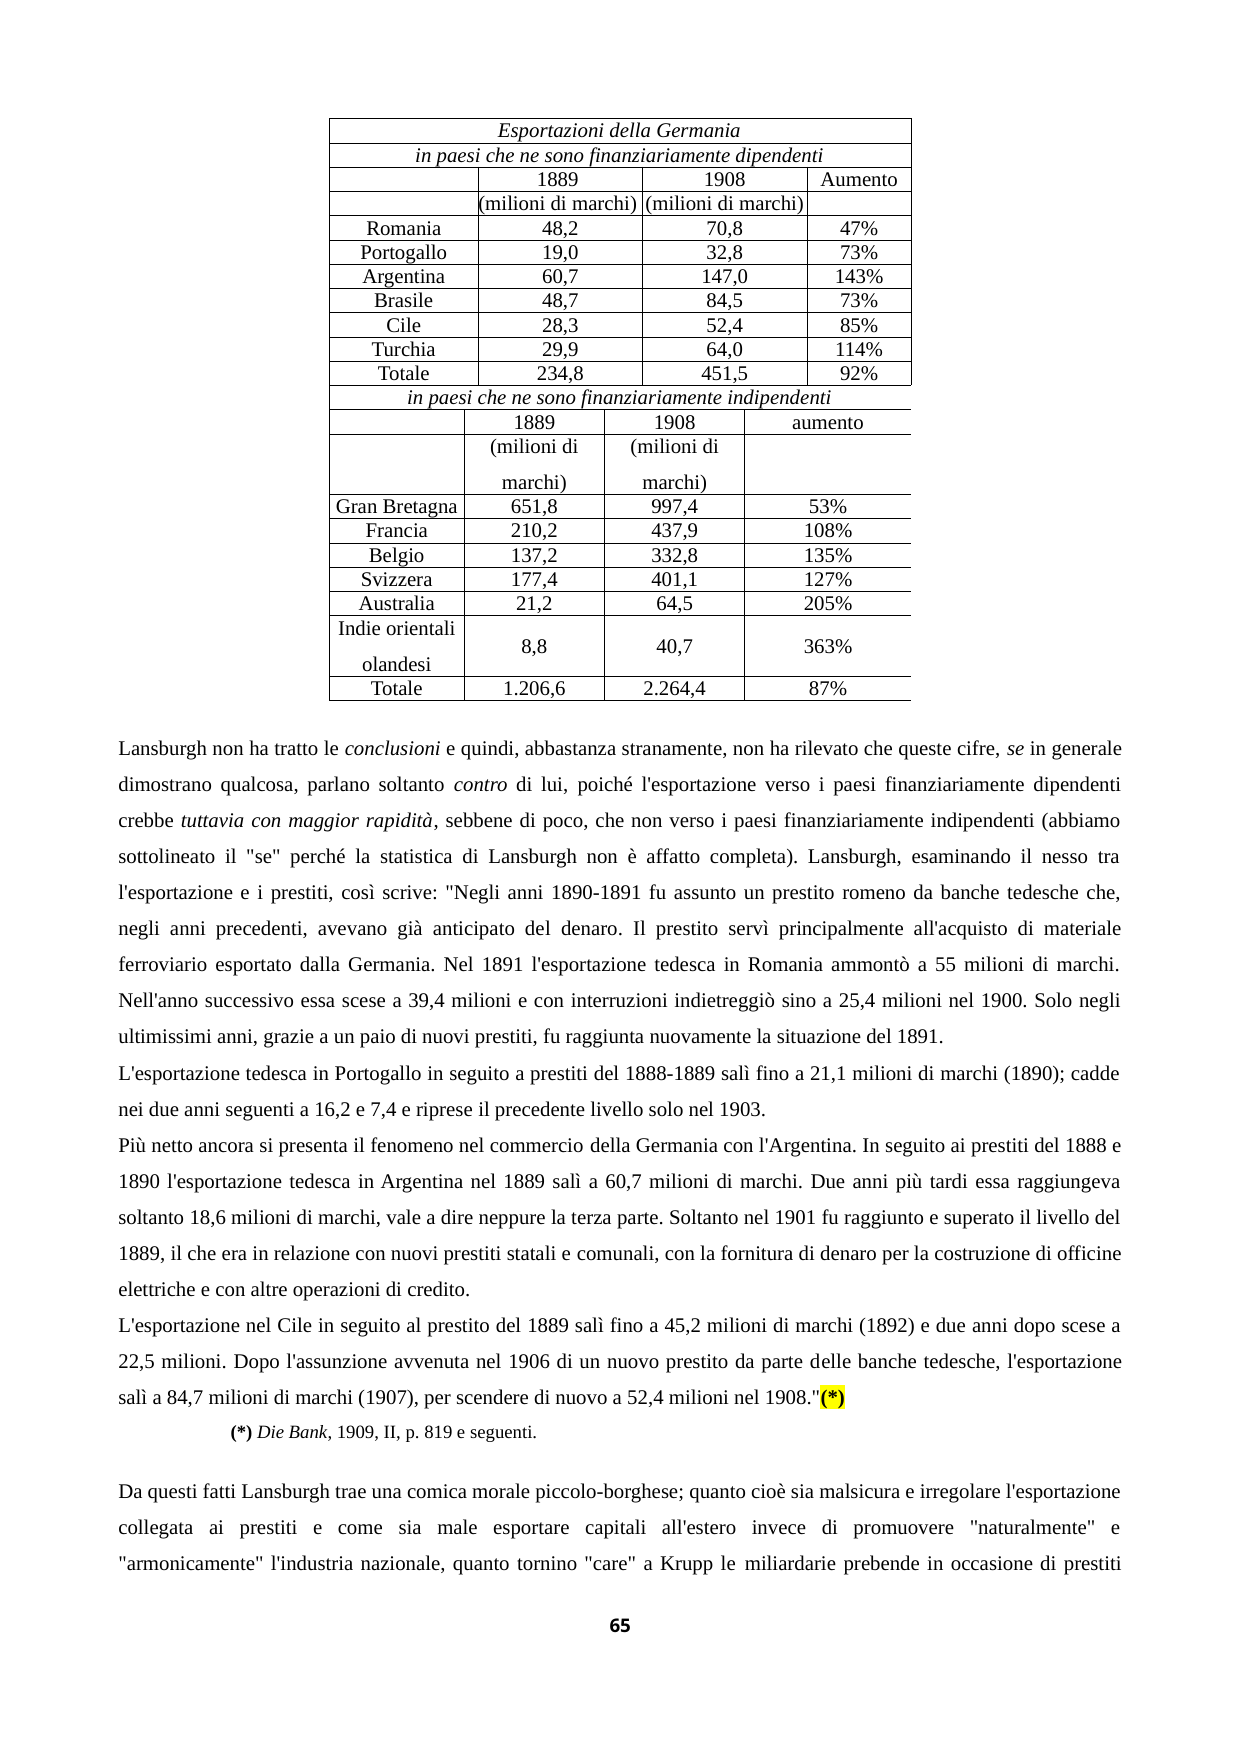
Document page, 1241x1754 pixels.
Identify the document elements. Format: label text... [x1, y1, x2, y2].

table_cell [330, 435, 464, 494]
table_cell 437,9 [605, 519, 744, 542]
table_cell 177,4 [465, 568, 604, 591]
table_cell Romania [330, 216, 478, 239]
table_cell 1889 [479, 168, 642, 191]
table_cell 1.206,6 [465, 677, 604, 700]
table_cell Svizzera [330, 568, 464, 591]
table_cell 52,4 [643, 313, 807, 337]
table_cell 73% [808, 289, 911, 312]
text Da questi fatti Lansburgh trae una comica morale piccolo-borghese; quanto cioè sia malsicura e irregolare l'esportazione collegata ai prestiti e come sia male esportare capitali all'estero invece di promuovere "naturalmente" e "armonicamente" l'industria nazionale, quanto tornino "care" a Krupp le miliardarie prebende in occasione di prestiti [118, 1478, 1122, 1575]
table_cell 84,5 [643, 289, 807, 312]
table_cell 21,2 [465, 592, 604, 615]
table_cell 108% [745, 519, 911, 542]
table_cell Indie orientali olandesi [330, 616, 464, 676]
table_header Esportazioni della Germania [330, 119, 911, 142]
table_cell 997,4 [605, 495, 744, 518]
table_cell 651,8 [465, 495, 604, 518]
table_cell [808, 192, 911, 215]
table_cell aumento [745, 410, 911, 434]
table_cell 48,2 [479, 216, 642, 239]
table_cell Portogallo [330, 241, 478, 264]
table_cell [330, 192, 478, 215]
table_cell 85% [808, 313, 911, 337]
table_cell 8,8 [465, 616, 604, 676]
table_cell Turchia [330, 338, 478, 361]
table_cell 332,8 [605, 544, 744, 567]
table_cell Australia [330, 592, 464, 615]
table_cell 401,1 [605, 568, 744, 591]
table_cell 28,3 [479, 313, 642, 337]
table_cell 40,7 [605, 616, 744, 676]
table_cell Argentina [330, 265, 478, 288]
table_cell 137,2 [465, 544, 604, 567]
table_cell (milioni di marchi) [643, 192, 807, 215]
table_cell 60,7 [479, 265, 642, 288]
table_cell 363% [745, 616, 911, 676]
table_cell 2.264,4 [605, 677, 744, 700]
table_cell (milioni di marchi) [465, 435, 604, 494]
table_cell Francia [330, 519, 464, 542]
table_cell [330, 168, 478, 191]
table_cell [330, 410, 464, 434]
table_cell 234,8 [479, 362, 642, 385]
table_cell Brasile [330, 289, 478, 312]
text (*) Die Bank, 1909, II, p. 819 e seguenti. [230, 1421, 1122, 1442]
table_cell 451,5 [643, 362, 807, 385]
text Più netto ancora si presenta il fenomeno nel commercio della Germania con l'Argentina. In seguito ai prestiti del 1888 e 1890 l'esportazione tedesca in Argentina nel 1889 salì a 60,7 milioni di marchi. Due anni più tardi essa raggiungeva soltanto 18,6 milioni di marchi, vale a dire neppure la terza parte. Soltanto nel 1901 fu raggiunto e superato il livello del 1889, il che era in relazione con nuovi prestiti statali e comunali, con la fornitura di denaro per la costruzione di officine elettriche e con altre operazioni di credito. [118, 1133, 1122, 1301]
table_cell 64,5 [605, 592, 744, 615]
table_cell Gran Bretagna [330, 495, 464, 518]
text Lansburgh non ha tratto le conclusioni e quindi, abbastanza stranamente, non ha rilevato che queste cifre, se in generale dimostrano qualcosa, parlano soltanto contro di lui, poiché l'esportazione verso i paesi finanziariamente dipendenti crebbe tuttavia con maggior rapidità, sebbene di poco, che non verso i paesi finanziariamente indipendenti (abbiamo sottolineato il "se" perché la statistica di Lansburgh non è affatto completa). Lansburgh, esaminando il nesso tra l'esportazione e i prestiti, così scrive: "Negli anni 1890-1891 fu assunto un prestito romeno da banche tedesche che, negli anni precedenti, avevano già anticipato del denaro. Il prestito servì principalmente all'acquisto di materiale ferroviario esportato dalla Germania. Nel 1891 l'esportazione tedesca in Romania ammontò a 55 milioni di marchi. Nell'anno successivo essa scese a 39,4 milioni e con interruzioni indietreggiò sino a 25,4 milioni nel 1900. Solo negli ultimissimi anni, grazie a un paio di nuovi prestiti, fu raggiunta nuovamente la situazione del 1891. [118, 736, 1122, 1048]
table_cell 73% [808, 241, 911, 264]
table_cell 147,0 [643, 265, 807, 288]
table_cell Totale [330, 677, 464, 700]
table_cell 1908 [605, 410, 744, 434]
table_cell 1889 [465, 410, 604, 434]
table_cell 127% [745, 568, 911, 591]
text L'esportazione tedesca in Portogallo in seguito a prestiti del 1888-1889 salì fino a 21,1 milioni di marchi (1890); cadde nei due anni seguenti a 16,2 e 7,4 e riprese il precedente livello solo nel 1903. [118, 1061, 1122, 1121]
table_cell 64,0 [643, 338, 807, 361]
text L'esportazione nel Cile in seguito al prestito del 1889 salì fino a 45,2 milioni di marchi (1892) e due anni dopo scese a 22,5 milioni. Dopo l'assunzione avvenuta nel 1906 di un nuovo prestito da parte delle banche tedesche, l'esportazione salì a 84,7 milioni di marchi (1907), per scendere di nuovo a 52,4 milioni nel 1908."(*) [118, 1313, 1122, 1409]
table_cell 205% [745, 592, 911, 615]
table_cell 1908 [643, 168, 807, 191]
table_cell (milioni di marchi) [605, 435, 744, 494]
table_cell Belgio [330, 544, 464, 567]
table_cell 114% [808, 338, 911, 361]
table_cell 70,8 [643, 216, 807, 239]
table_cell 92% [808, 362, 911, 385]
table_cell Aumento [808, 168, 911, 191]
table_cell in paesi che ne sono finanziariamente dipendenti [330, 144, 911, 167]
table_cell 143% [808, 265, 911, 288]
table_cell 47% [808, 216, 911, 239]
table_cell 210,2 [465, 519, 604, 542]
table_cell 29,9 [479, 338, 642, 361]
table_cell in paesi che ne sono finanziariamente indipendenti [330, 386, 911, 409]
table_cell Cile [330, 313, 478, 337]
table_cell 32,8 [643, 241, 807, 264]
table_cell 135% [745, 544, 911, 567]
table_cell 19,0 [479, 241, 642, 264]
table_cell (milioni di marchi) [479, 192, 642, 215]
table_cell Totale [330, 362, 478, 385]
table_cell [745, 435, 911, 494]
table_cell 53% [745, 495, 911, 518]
table_cell 48,7 [479, 289, 642, 312]
table_cell 87% [745, 677, 911, 700]
